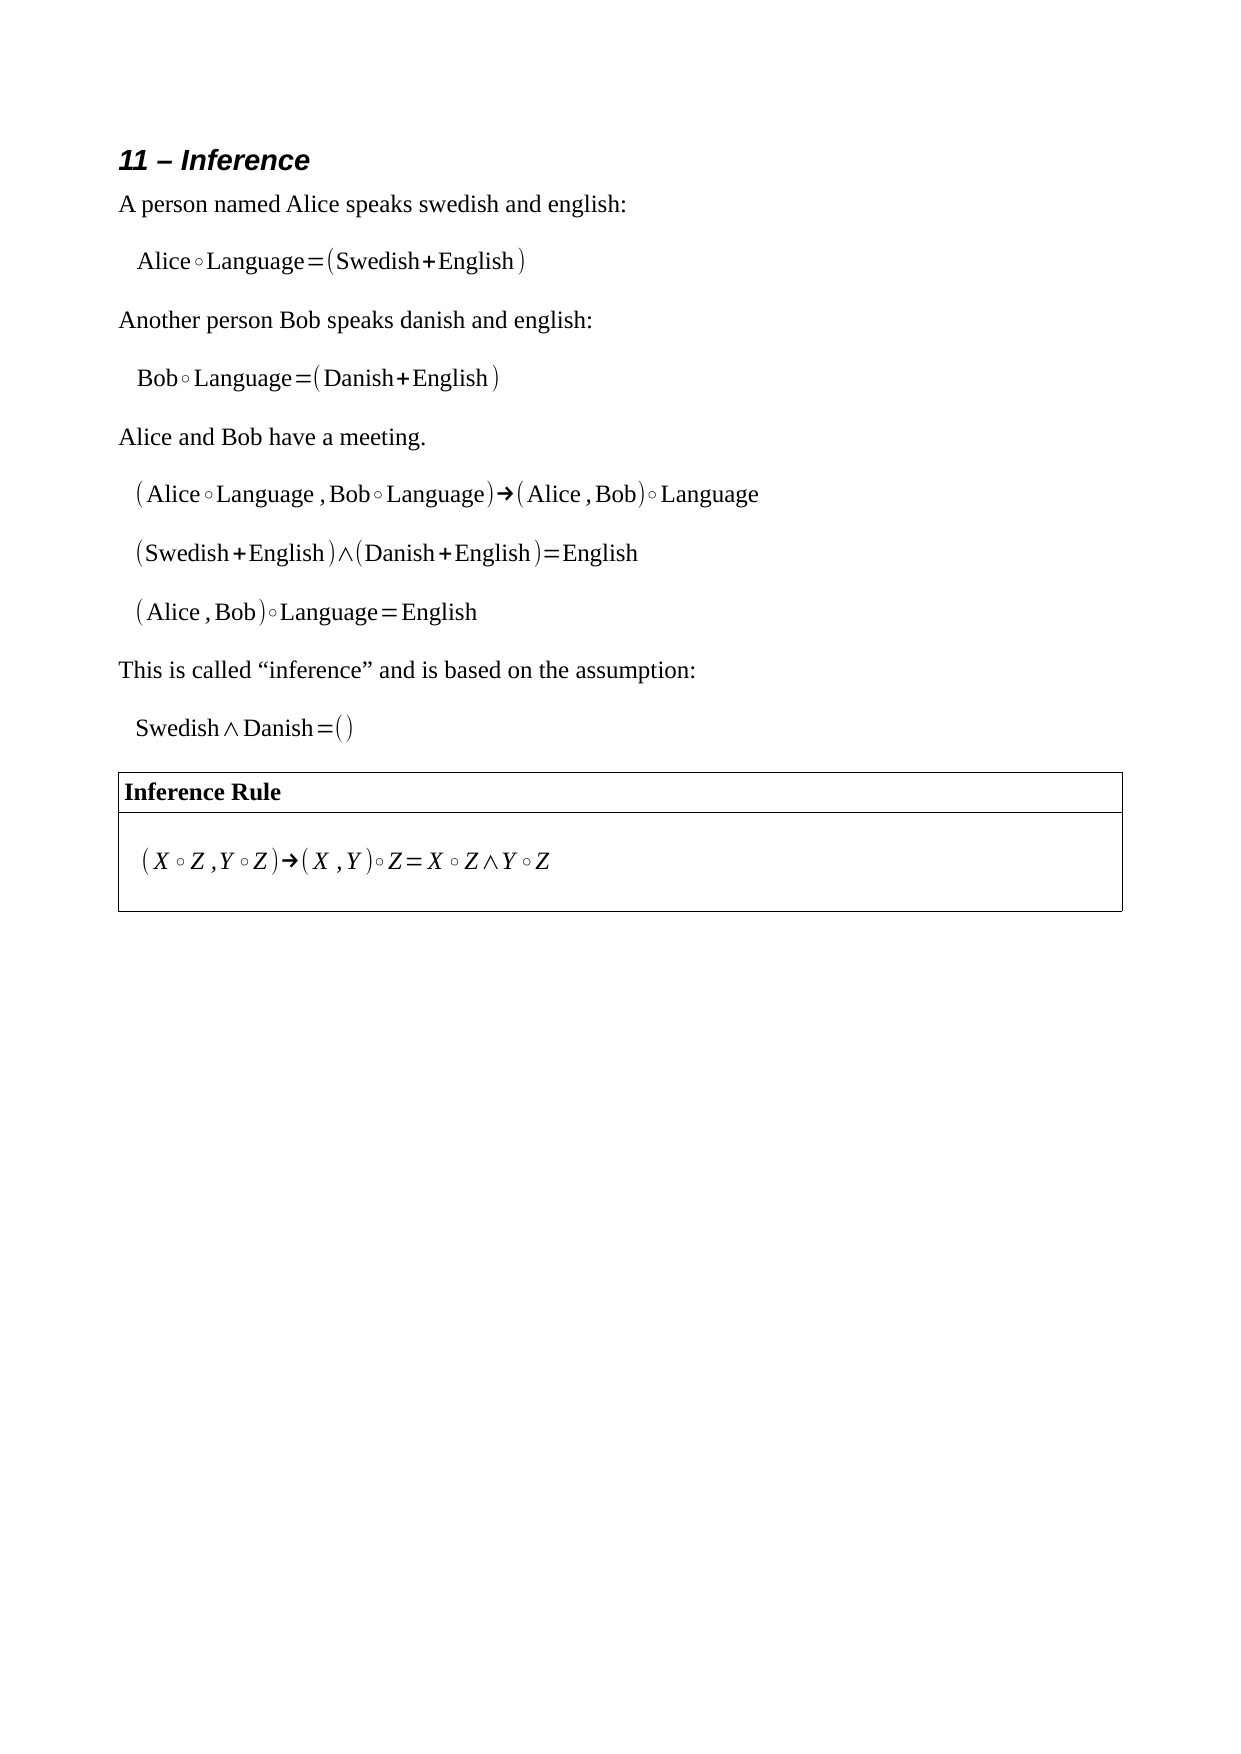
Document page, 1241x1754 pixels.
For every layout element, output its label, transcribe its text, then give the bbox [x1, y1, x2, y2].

text A person named Alice speaks swedish and english: [118, 189, 1122, 218]
text This is called “inference” and is based on the assumption: [118, 479, 1122, 684]
text Alice and Bob have a meeting. [118, 363, 1122, 450]
table_header Inference Rule [119, 773, 1122, 812]
subtitle 11 – Inference [118, 143, 1122, 177]
text Another person Bob speaks danish and english: [118, 247, 1122, 334]
table_cell [119, 813, 1122, 911]
